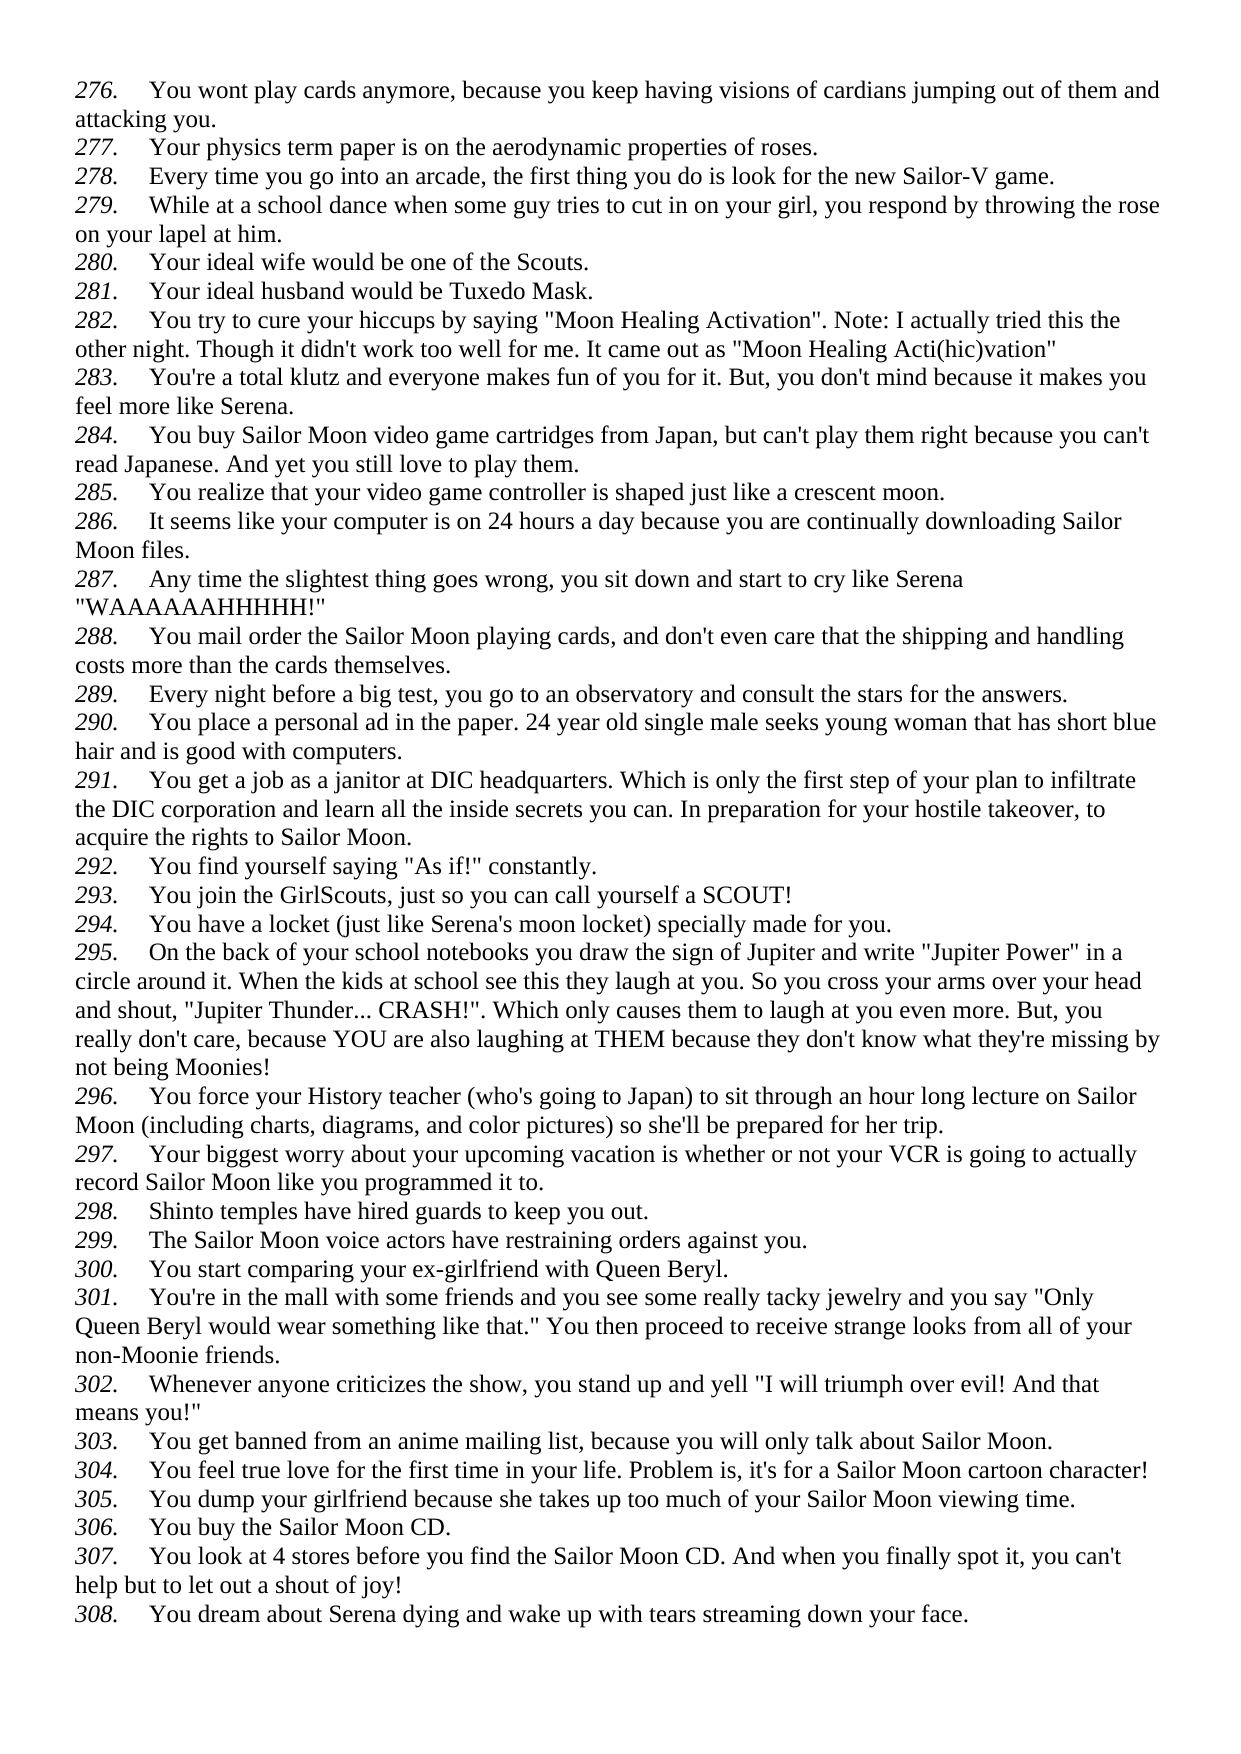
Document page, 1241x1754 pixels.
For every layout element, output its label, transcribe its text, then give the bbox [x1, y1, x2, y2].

list You force your History teacher (who's going to Japan) to sit through an hour long lecture on Sailor Moon (including charts, diagrams, and color pictures) so she'll be prepared for her trip. [75, 1081, 1165, 1139]
list You have a locket (just like Serena's moon locket) specially made for you. [75, 909, 1165, 937]
list Your ideal husband would be Tuxedo Mask. [75, 276, 1165, 305]
list You get a job as a janitor at DIC headquarters. Which is only the first step of your plan to infiltrate the DIC corporation and learn all the inside secrets you can. In preparation for your hostile takeover, to acquire the rights to Sailor Moon. [75, 765, 1165, 851]
list You feel true love for the first time in your life. Problem is, it's for a Sailor Moon cartoon character! [75, 1455, 1165, 1484]
list You're a total klutz and everyone makes fun of you for it. But, you don't mind because it makes you feel more like Serena. [75, 362, 1165, 420]
list You look at 4 stores before you find the Sailor Moon CD. And when you finally spot it, you can't help but to let out a shout of joy! [75, 1541, 1165, 1599]
list You start comparing your ex-girlfriend with Queen Beryl. [75, 1254, 1165, 1282]
list Whenever anyone criticizes the show, you stand up and yell "I will triumph over evil! And that means you!" [75, 1369, 1165, 1426]
list Every night before a big test, you go to an observatory and consult the stars for the answers. [75, 679, 1165, 707]
list You get banned from an anime mailing list, because you will only talk about Sailor Moon. [75, 1426, 1165, 1455]
list Your biggest worry about your upcoming vacation is whether or not your VCR is going to actually record Sailor Moon like you programmed it to. [75, 1139, 1165, 1196]
list You realize that your video game controller is shaped just like a crescent moon. [75, 477, 1165, 506]
list Shinto temples have hired guards to keep you out. [75, 1196, 1165, 1225]
list Any time the slightest thing goes wrong, you sit down and start to cry like Serena "WAAAAAAHHHHH!" [75, 564, 1165, 621]
list On the back of your school notebooks you draw the sign of Jupiter and write "Jupiter Power" in a circle around it. When the kids at school see this they laugh at you. So you cross your arms over your head and shout, "Jupiter Thunder... CRASH!". Which only causes them to laugh at you even more. But, you really don't care, because YOU are also laughing at THEM because they don't know what they're missing by not being Moonies! [75, 937, 1165, 1081]
list The Sailor Moon voice actors have restraining orders against you. [75, 1225, 1165, 1254]
list Your physics term paper is on the aerodynamic properties of roses. [75, 132, 1165, 161]
list While at a school dance when some guy tries to cut in on your girl, you respond by throwing the rose on your lapel at him. [75, 190, 1165, 247]
list You buy Sailor Moon video game cartridges from Japan, but can't play them right because you can't read Japanese. And yet you still love to play them. [75, 420, 1165, 477]
list You dream about Serena dying and wake up with tears streaming down your face. [75, 1599, 1165, 1627]
list You mail order the Sailor Moon playing cards, and don't even care that the shipping and handling costs more than the cards themselves. [75, 621, 1165, 679]
list You try to cure your hiccups by saying "Moon Healing Activation". Note: I actually tried this the other night. Though it didn't work too well for me. It came out as "Moon Healing Acti(hic)vation" [75, 305, 1165, 362]
list You're in the mall with some friends and you see some really tacky jewelry and you say "Only Queen Beryl would wear something like that." You then proceed to receive strange looks from all of your non-Moonie friends. [75, 1282, 1165, 1369]
list You join the GirlScouts, just so you can call yourself a SCOUT! [75, 880, 1165, 909]
list It seems like your computer is on 24 hours a day because you are continually downloading Sailor Moon files. [75, 506, 1165, 564]
list You find yourself saying "As if!" constantly. [75, 851, 1165, 880]
list Your ideal wife would be one of the Scouts. [75, 247, 1165, 276]
list You dump your girlfriend because she takes up too much of your Sailor Moon viewing time. [75, 1484, 1165, 1512]
list You buy the Sailor Moon CD. [75, 1512, 1165, 1541]
list Every time you go into an arcade, the first thing you do is look for the new Sailor-V game. [75, 161, 1165, 190]
list You wont play cards anymore, because you keep having visions of cardians jumping out of them and attacking you. [75, 75, 1165, 132]
list You place a personal ad in the paper. 24 year old single male seeks young woman that has short blue hair and is good with computers. [75, 707, 1165, 765]
